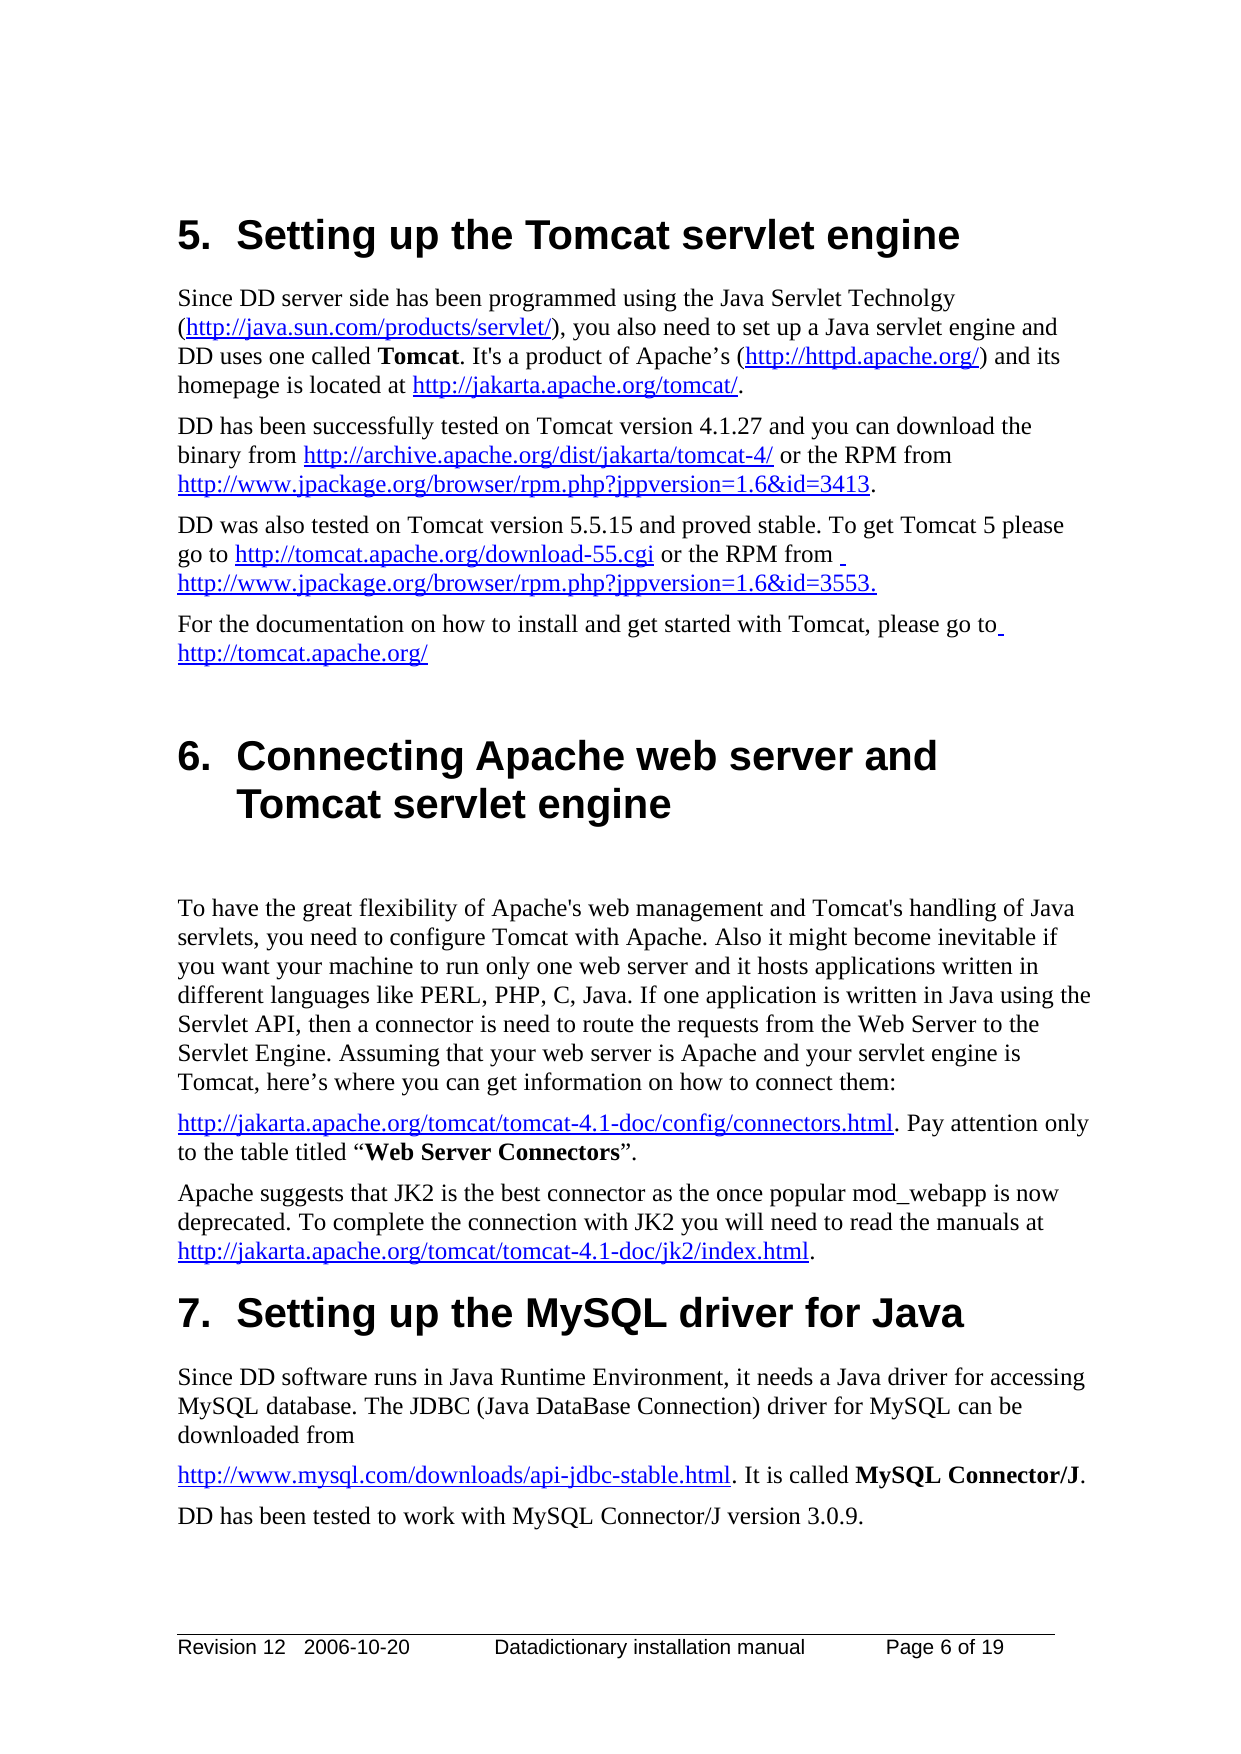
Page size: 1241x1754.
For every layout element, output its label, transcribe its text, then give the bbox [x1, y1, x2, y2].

text Apache suggests that JK2 is the best connector as the once popular mod_webapp is now deprecated. To complete the connection with JK2 you will need to read the manuals at http://jakarta.apache.org/tomcat/tomcat-4.1-doc/jk2/index.html. [177, 1178, 1092, 1265]
text DD has been tested to work with MySQL Connector/J version 3.0.9. [177, 1501, 1092, 1530]
text DD has been successfully tested on Tomcat version 4.1.27 and you can download the binary from http://archive.apache.org/dist/jakarta/tomcat-4/ or the RPM from http://www.jpackage.org/browser/rpm.php?jppversion=1.6&id=3413. [177, 411, 1092, 498]
text http://jakarta.apache.org/tomcat/tomcat-4.1-doc/config/connectors.html. Pay attention only to the table titled “Web Server Connectors”. [177, 1108, 1092, 1166]
subtitle Setting up the Tomcat servlet engine [177, 210, 1092, 258]
text Since DD software runs in Java Runtime Environment, it needs a Java driver for accessing MySQL database. The JDBC (Java DataBase Connection) driver for MySQL can be downloaded from [177, 1361, 1092, 1449]
subtitle Connecting Apache web server and Tomcat servlet engine [177, 731, 1092, 827]
text For the documentation on how to install and get started with Tomcat, please go to http://tomcat.apache.org/ [177, 609, 1092, 667]
text DD was also tested on Tomcat version 5.5.15 and proved stable. To get Tomcat 5 please go to http://tomcat.apache.org/download-55.cgi or the RPM from http://www.jpackage.org/browser/rpm.php?jppversion=1.6&id=3553. [177, 510, 1092, 597]
text Since DD server side has been programmed using the Java Servlet Technolgy (http://java.sun.com/products/servlet/), you also need to set up a Java servlet engine and DD uses one called Tomcat. It's a product of Apache’s (http://httpd.apache.org/) and its homepage is located at http://jakarta.apache.org/tomcat/. [177, 283, 1092, 399]
subtitle Setting up the MySQL driver for Java [177, 1289, 1092, 1337]
text http://www.mysql.com/downloads/api-jdbc-stable.html. It is called MySQL Connector/J. [177, 1460, 1092, 1489]
text To have the great flexibility of Apache's web management and Tomcat's handling of Java servlets, you need to configure Tomcat with Apache. Also it might become inevitable if you want your machine to run only one web server and it hosts applications written in different languages like PERL, PHP, C, Java. If one application is written in Java using the Servlet API, then a connector is need to route the requests from the Web Server to the Servlet Engine. Assuming that your web server is Apache and your servlet engine is Tomcat, here’s where you can get information on how to connect them: [177, 893, 1092, 1096]
